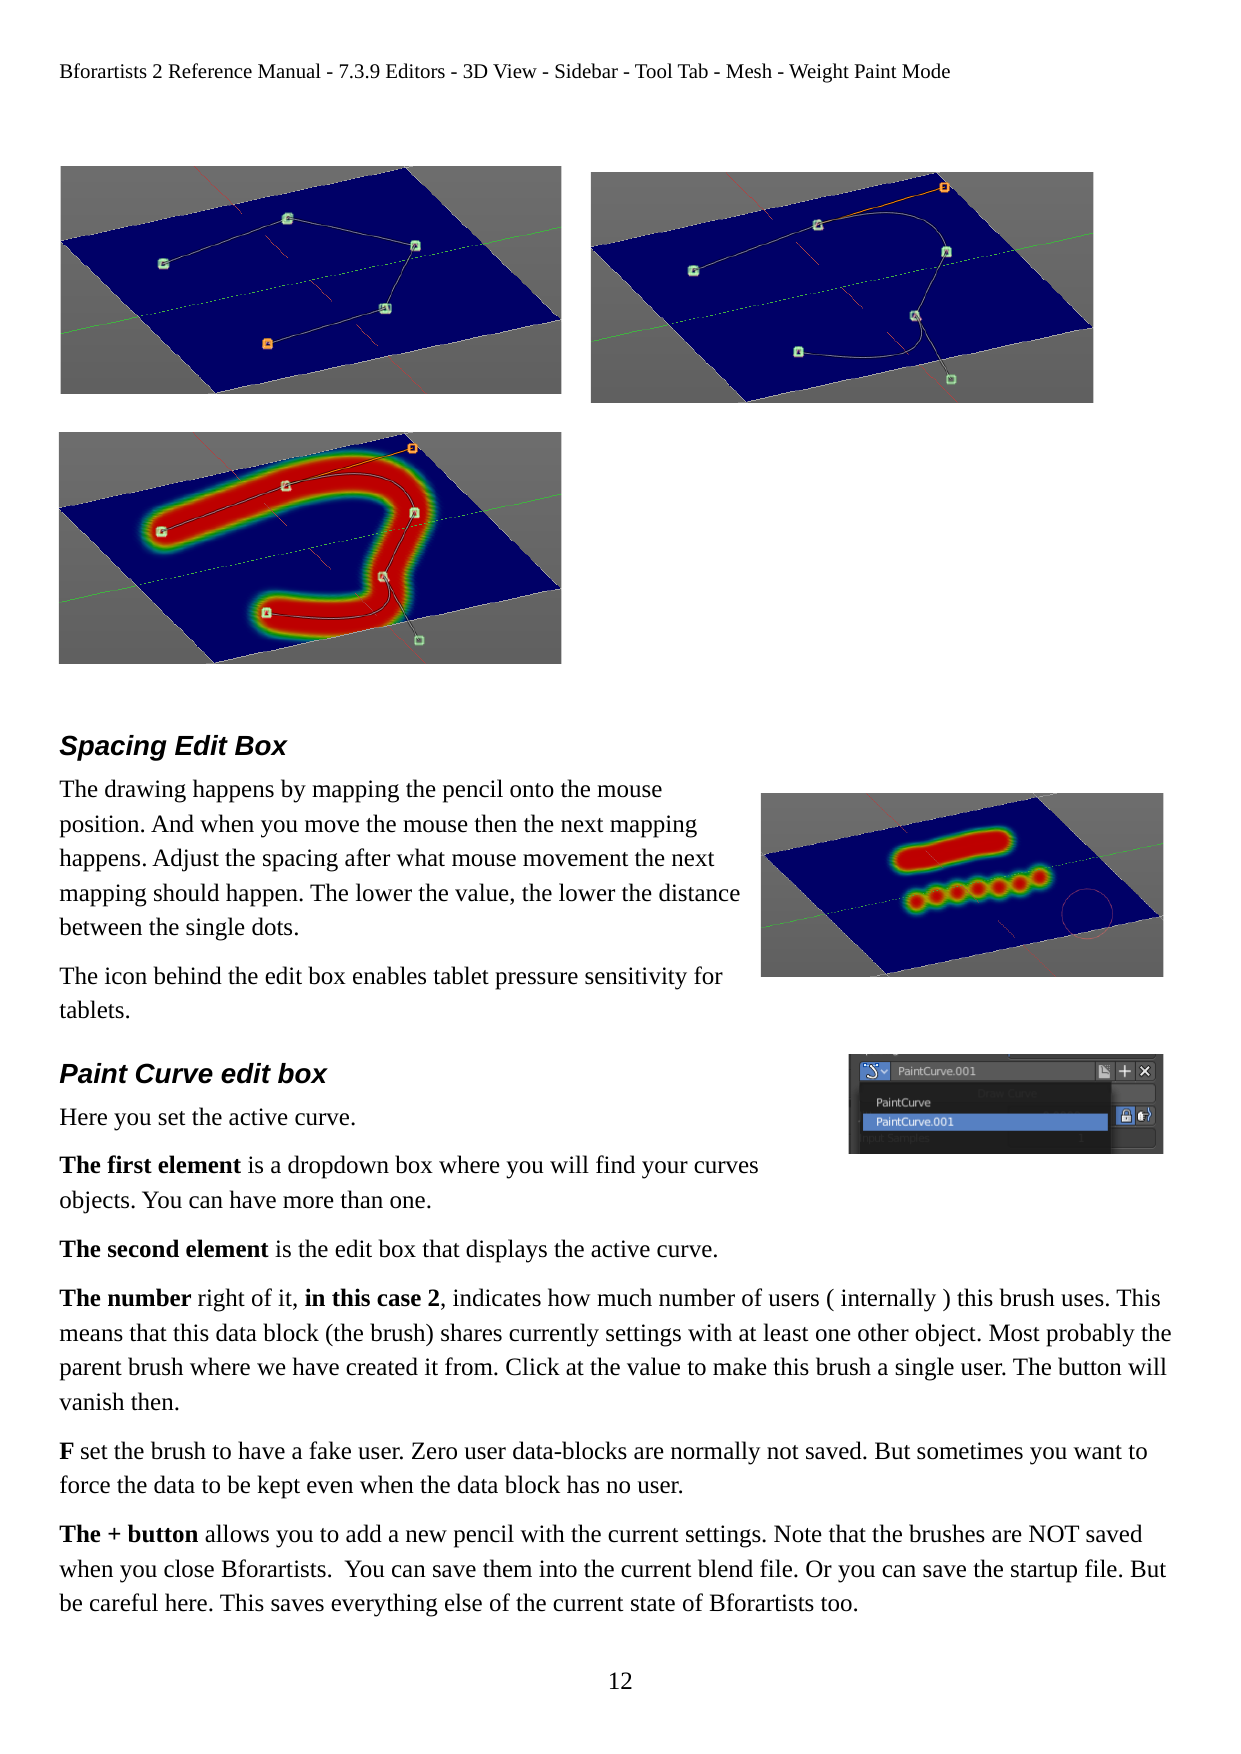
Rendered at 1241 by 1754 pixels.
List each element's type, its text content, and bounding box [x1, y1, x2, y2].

picture [590, 172, 1094, 403]
text The drawing happens by mapping the pencil onto the mouse position. And when you move the mouse then the next mapping happens. Adjust the spacing after what mouse movement the next mapping should happen. The lower the value, the lower the distance between the single dots. [59, 774, 1181, 941]
picture [760, 793, 1164, 977]
subtitle Paint Curve edit box [59, 1057, 848, 1089]
text Here you set the active curve. [59, 1102, 848, 1130]
picture [848, 1054, 1164, 1154]
picture [58, 432, 562, 664]
text The icon behind the edit box enables tablet pressure sensitivity for tablets. [59, 961, 1181, 1024]
text The first element is a dropdown box where you will find your curves objects. You can have more than one. [59, 1151, 1181, 1214]
subtitle Spacing Edit Box [59, 730, 1181, 762]
text The + button allows you to add a new pencil with the current settings. Note that the brushes are NOT saved when you close Bforartists. You can save them into the current blend file. Or you can save the startup file. But be careful here. This saves everything else of the current state of Bforartists too. [59, 1519, 1181, 1617]
picture [60, 166, 562, 394]
text The second element is the edit box that displays the active curve. [59, 1234, 1181, 1263]
text The number right of it, in this case 2, indicates how much number of users ( internally ) this brush uses. This means that this data block (the brush) shares currently settings with at least one other object. Most probably the parent brush where we have created it from. Click at the value to make this brush a single user. The button will vanish then. [59, 1283, 1181, 1415]
text F set the brush to have a fake user. Zero user data-blocks are normally not saved. But sometimes you want to force the data to be kept even when the data block has no user. [59, 1436, 1181, 1499]
subtitle [1164, 1057, 1181, 1089]
